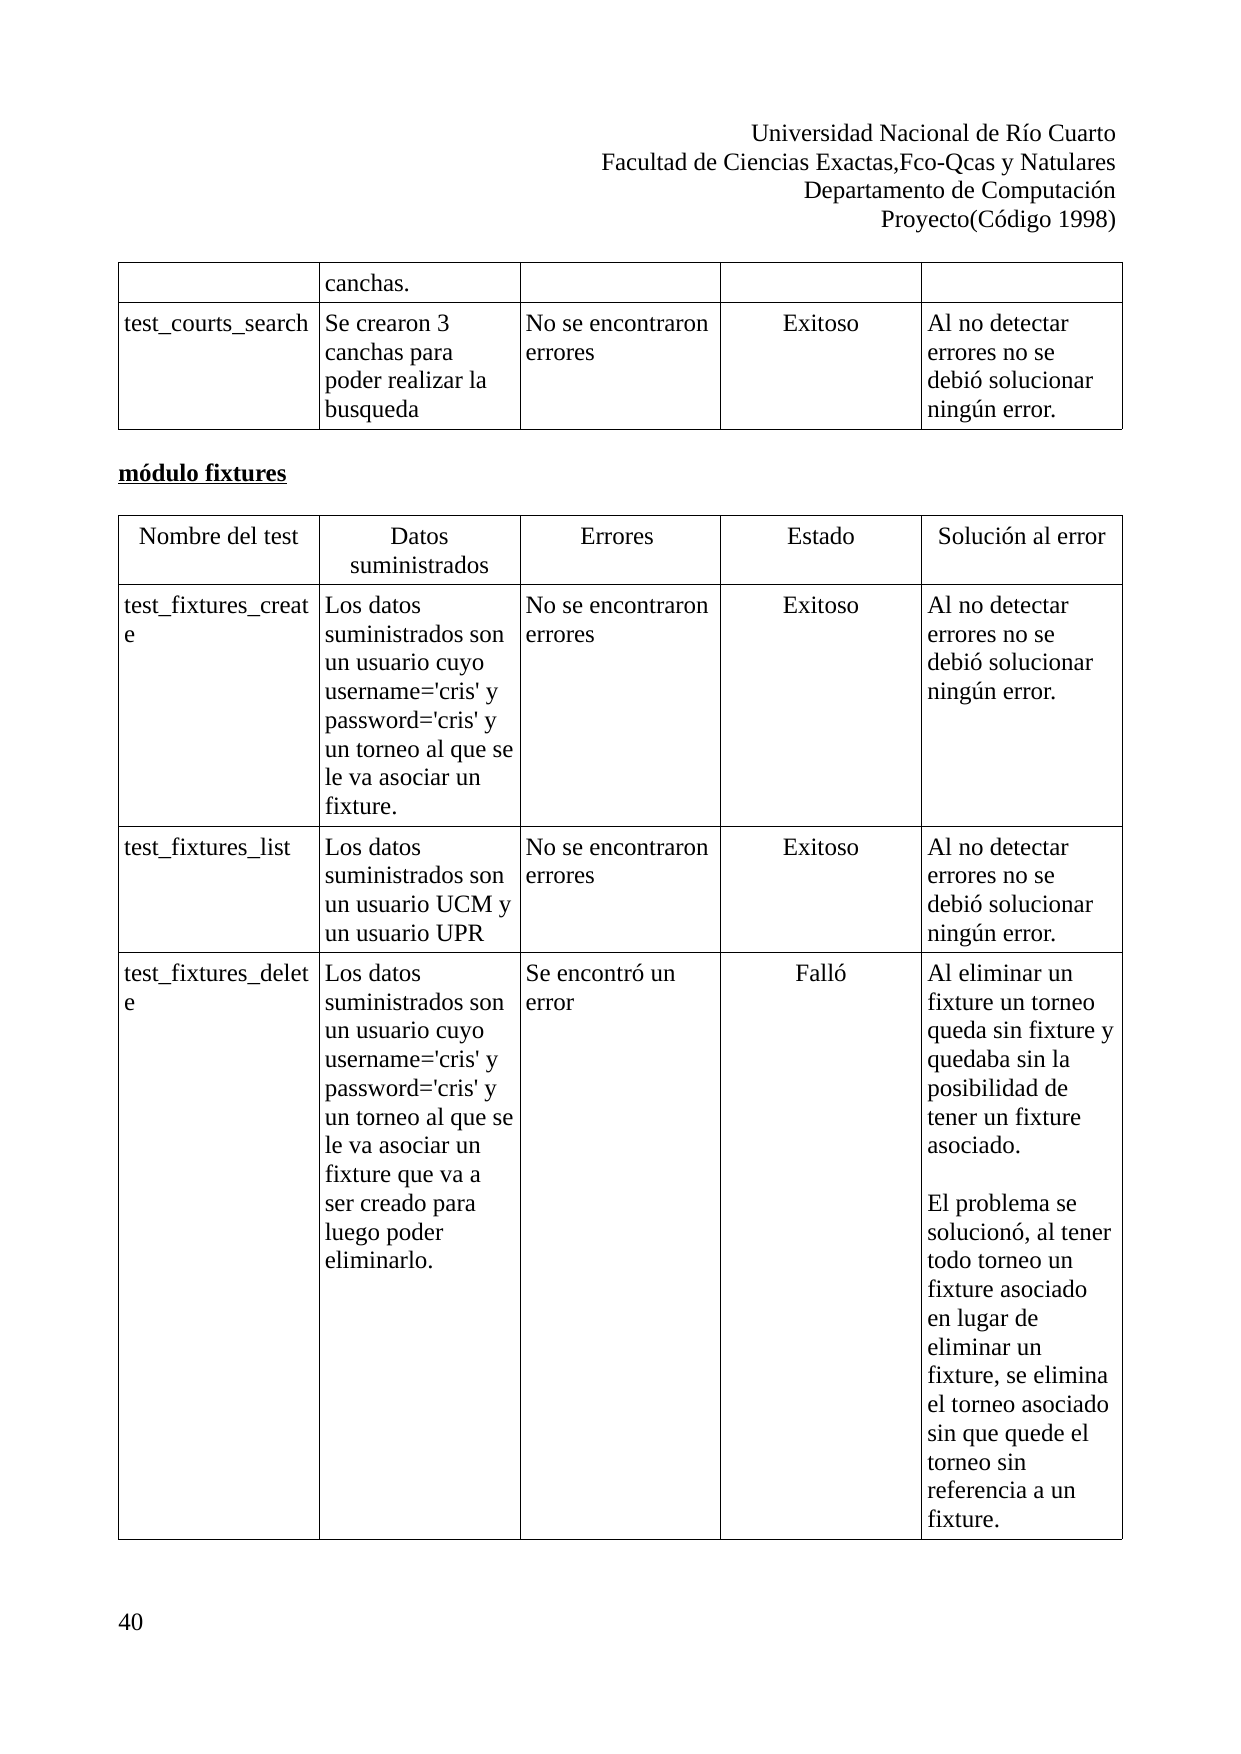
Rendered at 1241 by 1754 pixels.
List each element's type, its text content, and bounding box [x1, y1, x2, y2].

table_cell test_fixtures_delete [119, 953, 319, 1539]
table_cell Se crearon 3 canchas para poder realizar la busqueda [320, 303, 520, 429]
table_cell [922, 263, 1122, 302]
table_cell test_fixtures_create [119, 585, 319, 826]
table_header Nombre del test [119, 516, 319, 584]
table_cell test_courts_search [119, 303, 319, 429]
table_header Errores [521, 516, 720, 584]
table_cell Falló [721, 953, 921, 1539]
table_cell Al eliminar un fixture un torneo queda sin fixture y quedaba sin la posibilidad de tener un fixture asociado. El problema se solucionó, al tener todo torneo un fixture asociado en lugar de eliminar un fixture, se elimina el torneo asociado sin que quede el torneo sin referencia a un fixture. [922, 953, 1122, 1539]
table_cell Exitoso [721, 585, 921, 826]
table_cell Exitoso [721, 827, 921, 952]
table_cell canchas. [320, 263, 520, 302]
table_cell Los datos suministrados son un usuario cuyo username='cris' y password='cris' y un torneo al que se le va asociar un fixture que va a ser creado para luego poder eliminarlo. [320, 953, 520, 1539]
table_cell Al no detectar errores no se debió solucionar ningún error. [922, 303, 1122, 429]
table_cell [721, 263, 921, 302]
table_cell Al no detectar errores no se debió solucionar ningún error. [922, 827, 1122, 952]
text módulo fixtures [118, 458, 1122, 486]
table_cell Los datos suministrados son un usuario UCM y un usuario UPR [320, 827, 520, 952]
table_cell Los datos suministrados son un usuario cuyo username='cris' y password='cris' y un torneo al que se le va asociar un fixture. [320, 585, 520, 826]
table_cell No se encontraron errores [521, 827, 720, 952]
table_cell Al no detectar errores no se debió solucionar ningún error. [922, 585, 1122, 826]
table_cell No se encontraron errores [521, 303, 720, 429]
table_cell Se encontró un error [521, 953, 720, 1539]
table_cell [521, 263, 720, 302]
table_header Solución al error [922, 516, 1122, 584]
table_cell [119, 263, 319, 302]
table_cell test_fixtures_list [119, 827, 319, 952]
table_cell No se encontraron errores [521, 585, 720, 826]
table_header Estado [721, 516, 921, 584]
table_cell Exitoso [721, 303, 921, 429]
table_header Datos suministrados [320, 516, 520, 584]
